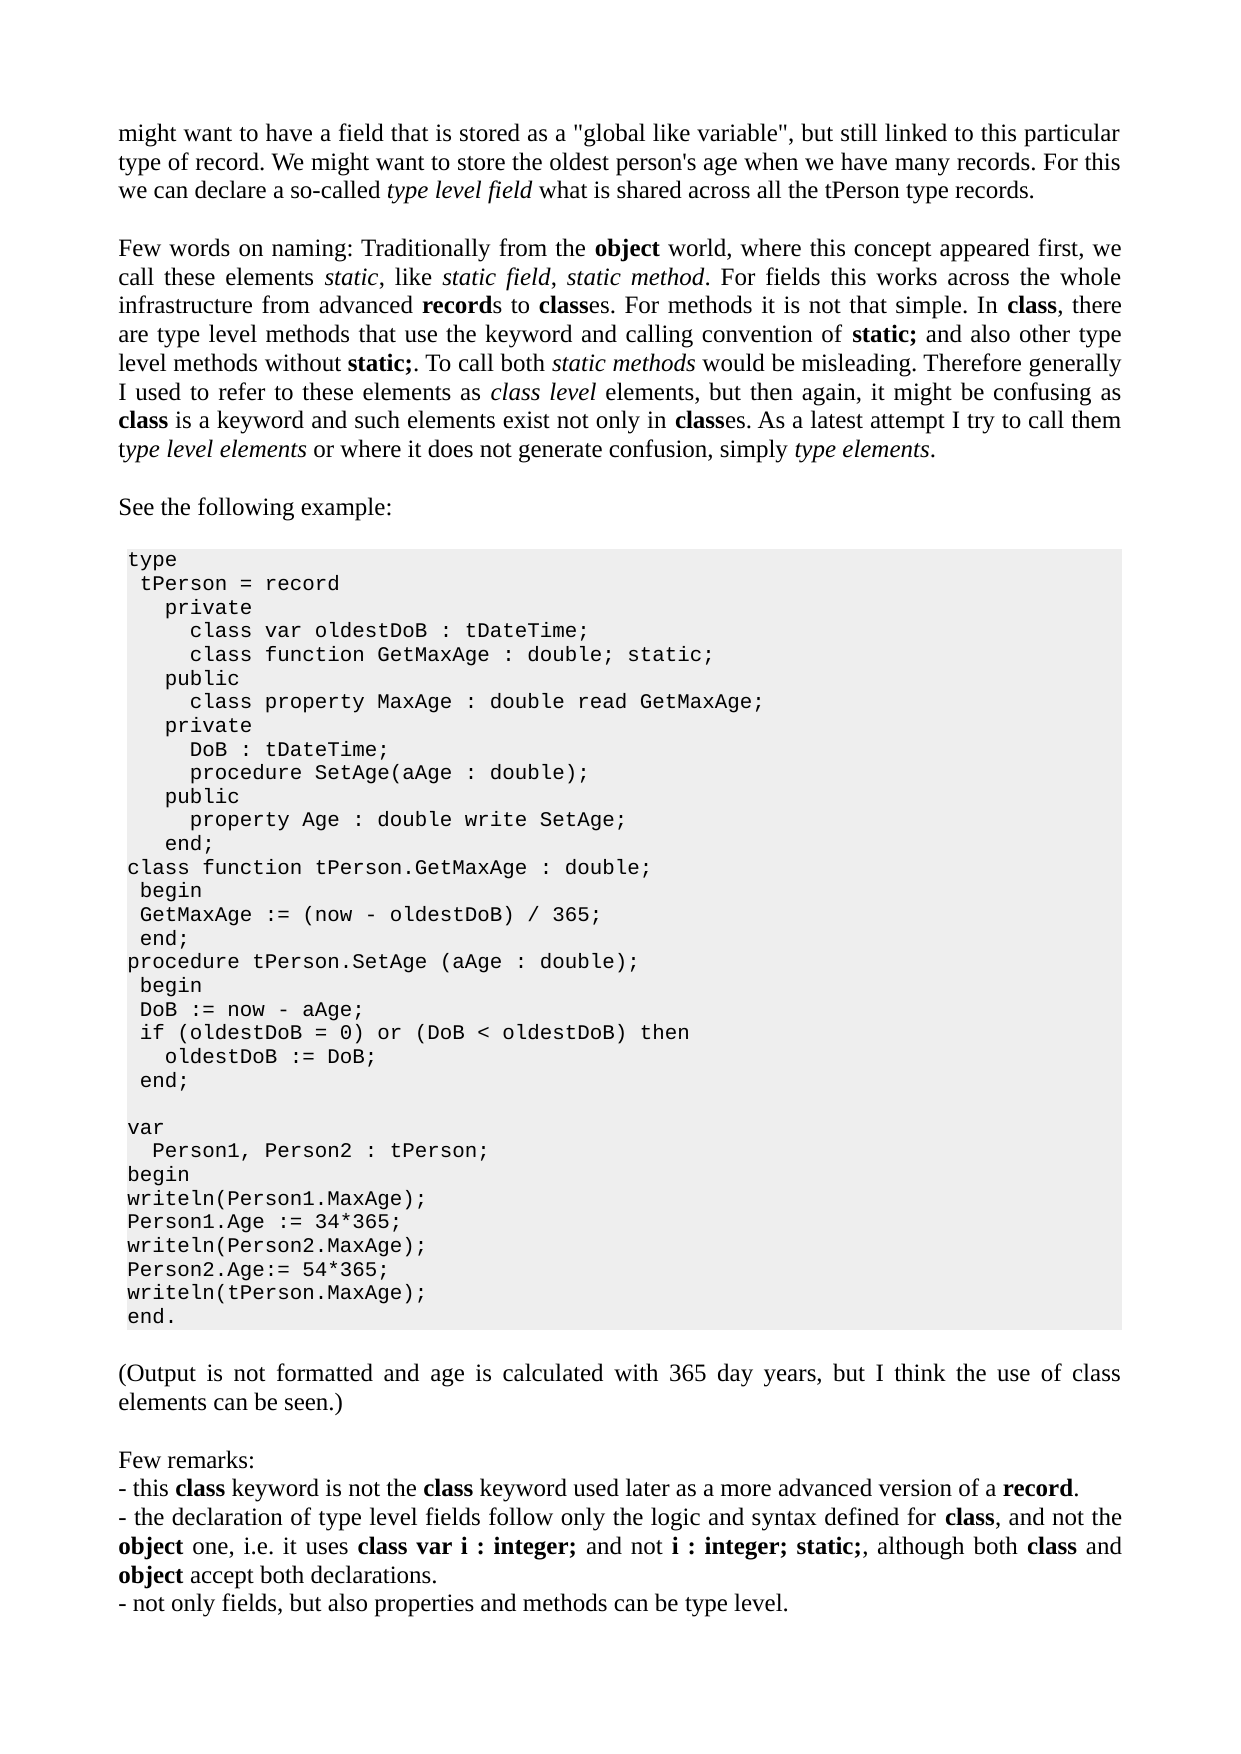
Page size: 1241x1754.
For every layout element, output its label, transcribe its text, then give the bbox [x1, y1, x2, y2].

text Few remarks: [118, 1445, 1122, 1473]
text class property MaxAge : double read GetMaxAge; [127, 691, 1122, 715]
text begin [127, 1164, 1122, 1188]
text var [127, 1117, 1122, 1141]
text Person1, Person2 : tPerson; [127, 1141, 1122, 1164]
text begin [127, 975, 1122, 999]
text writeln(tPerson.MaxAge); [127, 1282, 1122, 1306]
text private [127, 715, 1122, 738]
text Few words on naming: Traditionally from the object world, where this concept appeared first, we call these elements static, like static field, static method. For fields this works across the whole infrastructure from advanced records to classes. For methods it is not that simple. In class, there are type level methods that use the keyword and calling convention of static; and also other type level methods without static;. To call both static methods would be misleading. Therefore generally I used to refer to these elements as class level elements, but then again, it might be confusing as class is a keyword and such elements exist not only in classes. As a latest attempt I try to call them type level elements or where it does not generate confusion, simply type elements. [118, 233, 1122, 463]
text tPerson = record [127, 573, 1122, 597]
text Person2.Age:= 54*365; [127, 1259, 1122, 1282]
text procedure SetAge(aAge : double); [127, 762, 1122, 786]
text property Age : double write SetAge; [127, 809, 1122, 833]
text public [127, 786, 1122, 809]
text - this class keyword is not the class keyword used later as a more advanced version of a record. [118, 1473, 1122, 1502]
text - not only fields, but also properties and methods can be type level. [118, 1588, 1122, 1617]
text end; [127, 1069, 1122, 1093]
text end; [127, 833, 1122, 857]
text (Output is not formatted and age is calculated with 365 day years, but I think the use of class elements can be seen.) [118, 1358, 1122, 1416]
text writeln(Person1.MaxAge); [127, 1188, 1122, 1211]
text class function tPerson.GetMaxAge : double; [127, 857, 1122, 880]
text class function GetMaxAge : double; static; [127, 644, 1122, 668]
text GetMaxAge := (now - oldestDoB) / 365; [127, 904, 1122, 928]
text private [127, 597, 1122, 620]
text Person1.Age := 34*365; [127, 1211, 1122, 1235]
text DoB : tDateTime; [127, 738, 1122, 762]
text See the following example: [118, 492, 1122, 521]
text writeln(Person2.MaxAge); [127, 1235, 1122, 1259]
text procedure tPerson.SetAge (aAge : double); [127, 951, 1122, 975]
text if (oldestDoB = 0) or (DoB < oldestDoB) then [127, 1022, 1122, 1046]
text type [127, 549, 1122, 573]
text end; [127, 928, 1122, 951]
text DoB := now - aAge; [127, 999, 1122, 1022]
text - the declaration of type level fields follow only the logic and syntax defined for class, and not the object one, i.e. it uses class var i : integer; and not i : integer; static;, although both class and object accept both declarations. [118, 1502, 1122, 1588]
text public [127, 668, 1122, 691]
text class var oldestDoB : tDateTime; [127, 620, 1122, 644]
text oldestDoB := DoB; [127, 1046, 1122, 1069]
text might want to have a field that is stored as a "global like variable", but still linked to this particular type of record. We might want to store the oldest person's age when we have many records. For this we can declare a so-called type level field what is shared across all the tPerson type records. [118, 118, 1122, 204]
text begin [127, 880, 1122, 904]
text end. [127, 1306, 1122, 1330]
